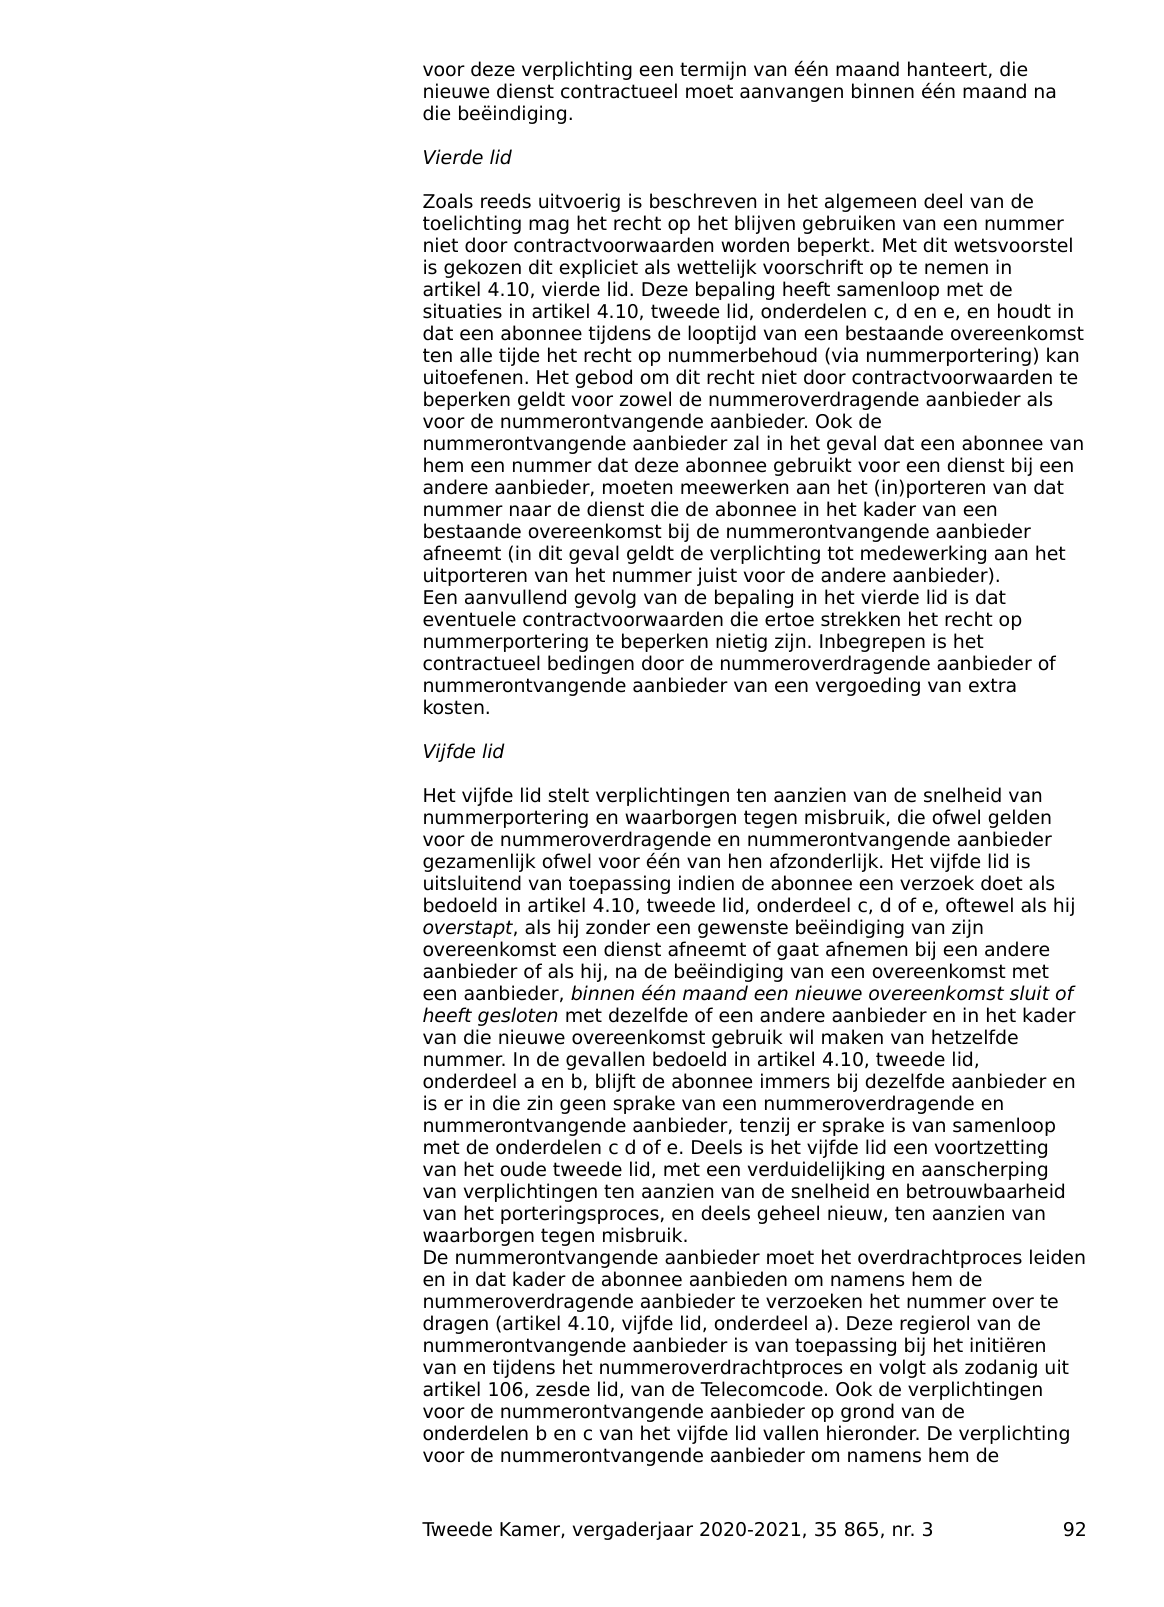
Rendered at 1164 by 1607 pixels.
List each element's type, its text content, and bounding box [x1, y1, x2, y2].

text Zoals reeds uitvoerig is beschreven in het algemeen deel van de toelichting mag het recht op het blijven gebruiken van een nummer niet door contractvoorwaarden worden beperkt. Met dit wetsvoorstel is gekozen dit expliciet als wettelijk voorschrift op te nemen in artikel 4.10, vierde lid. Deze bepaling heeft samenloop met de situaties in artikel 4.10, tweede lid, onderdelen c, d en e, en houdt in dat een abonnee tijdens de looptijd van een bestaande overeenkomst ten alle tijde het recht op nummerbehoud (via nummerportering) kan uitoefenen. Het gebod om dit recht niet door contractvoorwaarden te beperken geldt voor zowel de nummeroverdragende aanbieder als voor de nummerontvangende aanbieder. Ook de nummerontvangende aanbieder zal in het geval dat een abonnee van hem een nummer dat deze abonnee gebruikt voor een dienst bij een andere aanbieder, moeten meewerken aan het (in)porteren van dat nummer naar de dienst die de abonnee in het kader van een bestaande overeenkomst bij de nummerontvangende aanbieder afneemt (in dit geval geldt de verplichting tot medewerking aan het uitporteren van het nummer juist voor de andere aanbieder). [422, 191, 1087, 587]
text voor deze verplichting een termijn van één maand hanteert, die nieuwe dienst contractueel moet aanvangen binnen één maand na die beëindiging. [422, 59, 1087, 125]
text Een aanvullend gevolg van de bepaling in het vierde lid is dat eventuele contractvoorwaarden die ertoe strekken het recht op nummerportering te beperken nietig zijn. Inbegrepen is het contractueel bedingen door de nummeroverdragende aanbieder of nummerontvangende aanbieder van een vergoeding van extra kosten. [422, 587, 1087, 719]
text De nummerontvangende aanbieder moet het overdrachtproces leiden en in dat kader de abonnee aanbieden om namens hem de nummeroverdragende aanbieder te verzoeken het nummer over te dragen (artikel 4.10, vijfde lid, onderdeel a). Deze regierol van de nummerontvangende aanbieder is van toepassing bij het initiëren van en tijdens het nummeroverdrachtproces en volgt als zodanig uit artikel 106, zesde lid, van de Telecomcode. Ook de verplichtingen voor de nummerontvangende aanbieder op grond van de onderdelen b en c van het vijfde lid vallen hieronder. De verplichting voor de nummerontvangende aanbieder om namens hem de [422, 1247, 1087, 1467]
subtitle Vijfde lid [422, 741, 1087, 763]
subtitle Vierde lid [422, 147, 1087, 169]
text Het vijfde lid stelt verplichtingen ten aanzien van de snelheid van nummerportering en waarborgen tegen misbruik, die ofwel gelden voor de nummeroverdragende en nummerontvangende aanbieder gezamenlijk ofwel voor één van hen afzonderlijk. Het vijfde lid is uitsluitend van toepassing indien de abonnee een verzoek doet als bedoeld in artikel 4.10, tweede lid, onderdeel c, d of e, oftewel als hij overstapt, als hij zonder een gewenste beëindiging van zijn overeenkomst een dienst afneemt of gaat afnemen bij een andere aanbieder of als hij, na de beëindiging van een overeenkomst met een aanbieder, binnen één maand een nieuwe overeenkomst sluit of heeft gesloten met dezelfde of een andere aanbieder en in het kader van die nieuwe overeenkomst gebruik wil maken van hetzelfde nummer. In de gevallen bedoeld in artikel 4.10, tweede lid, onderdeel a en b, blijft de abonnee immers bij dezelfde aanbieder en is er in die zin geen sprake van een nummeroverdragende en nummerontvangende aanbieder, tenzij er sprake is van samenloop met de onderdelen c d of e. Deels is het vijfde lid een voortzetting van het oude tweede lid, met een verduidelijking en aanscherping van verplichtingen ten aanzien van de snelheid en betrouwbaarheid van het porteringsproces, en deels geheel nieuw, ten aanzien van waarborgen tegen misbruik. [422, 785, 1087, 1247]
